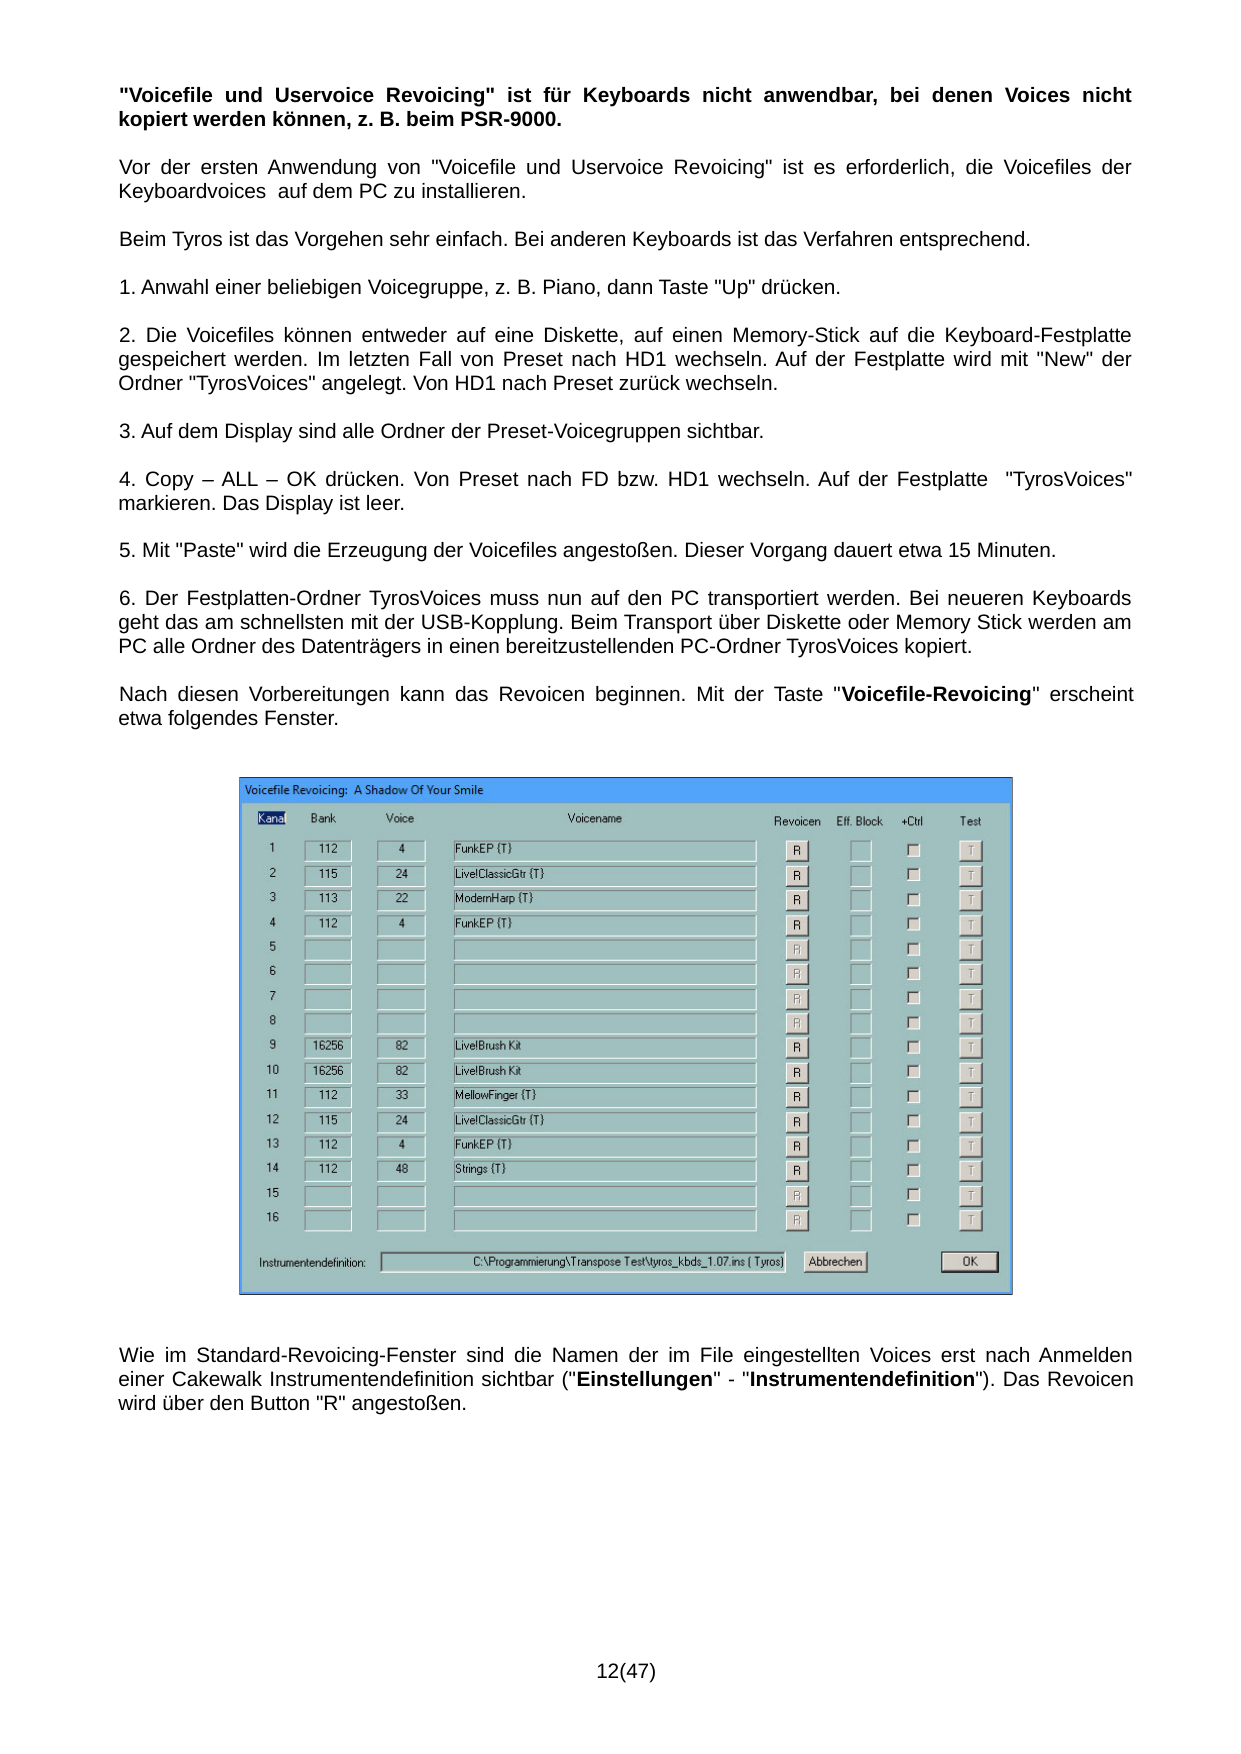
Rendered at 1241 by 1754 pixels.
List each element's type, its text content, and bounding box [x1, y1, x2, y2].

text 3. Auf dem Display sind alle Ordner der Preset-Voicegruppen sichtbar. [118, 418, 1134, 442]
picture [239, 777, 1013, 1295]
text 2. Die Voicefiles können entweder auf eine Diskette, auf einen Memory-Stick auf die Keyboard-Festplatte gespeichert werden. Im letzten Fall von Preset nach HD1 wechseln. Auf der Festplatte wird mit "New" der Ordner "TyrosVoices" angelegt. Von HD1 nach Preset zurück wechseln. [118, 323, 1134, 394]
text 1. Anwahl einer beliebigen Voicegruppe, z. B. Piano, dann Taste "Up" drücken. [118, 275, 1134, 299]
text Beim Tyros ist das Vorgehen sehr einfach. Bei anderen Keyboards ist das Verfahren entsprechend. [118, 227, 1134, 251]
text Vor der ersten Anwendung von "Voicefile und Uservoice Revoicing" ist es erforderlich, die Voicefiles der Keyboardvoices auf dem PC zu installieren. [118, 155, 1134, 203]
text 5. Mit "Paste" wird die Erzeugung der Voicefiles angestoßen. Dieser Vorgang dauert etwa 15 Minuten. [118, 538, 1134, 562]
text Nach diesen Vorbereitungen kann das Revoicen beginnen. Mit der Taste "Voicefile-Revoicing" erscheint etwa folgendes Fenster. [118, 682, 1134, 730]
text 6. Der Festplatten-Ordner TyrosVoices muss nun auf den PC transportiert werden. Bei neueren Keyboards geht das am schnellsten mit der USB-Kopplung. Beim Transport über Diskette oder Memory Stick werden am PC alle Ordner des Datenträgers in einen bereitzustellenden PC-Ordner TyrosVoices kopiert. [118, 586, 1134, 658]
text Wie im Standard-Revoicing-Fenster sind die Namen der im File eingestellten Voices erst nach Anmelden einer Cakewalk Instrumentendefinition sichtbar ("Einstellungen" - "Instrumentendefinition"). Das Revoicen wird über den Button "R" angestoßen. [118, 1343, 1134, 1415]
text "Voicefile und Uservoice Revoicing" ist für Keyboards nicht anwendbar, bei denen Voices nicht kopiert werden können, z. B. beim PSR-9000. [118, 83, 1134, 131]
text 4. Copy – ALL – OK drücken. Von Preset nach FD bzw. HD1 wechseln. Auf der Festplatte "TyrosVoices" markieren. Das Display ist leer. [118, 466, 1134, 514]
